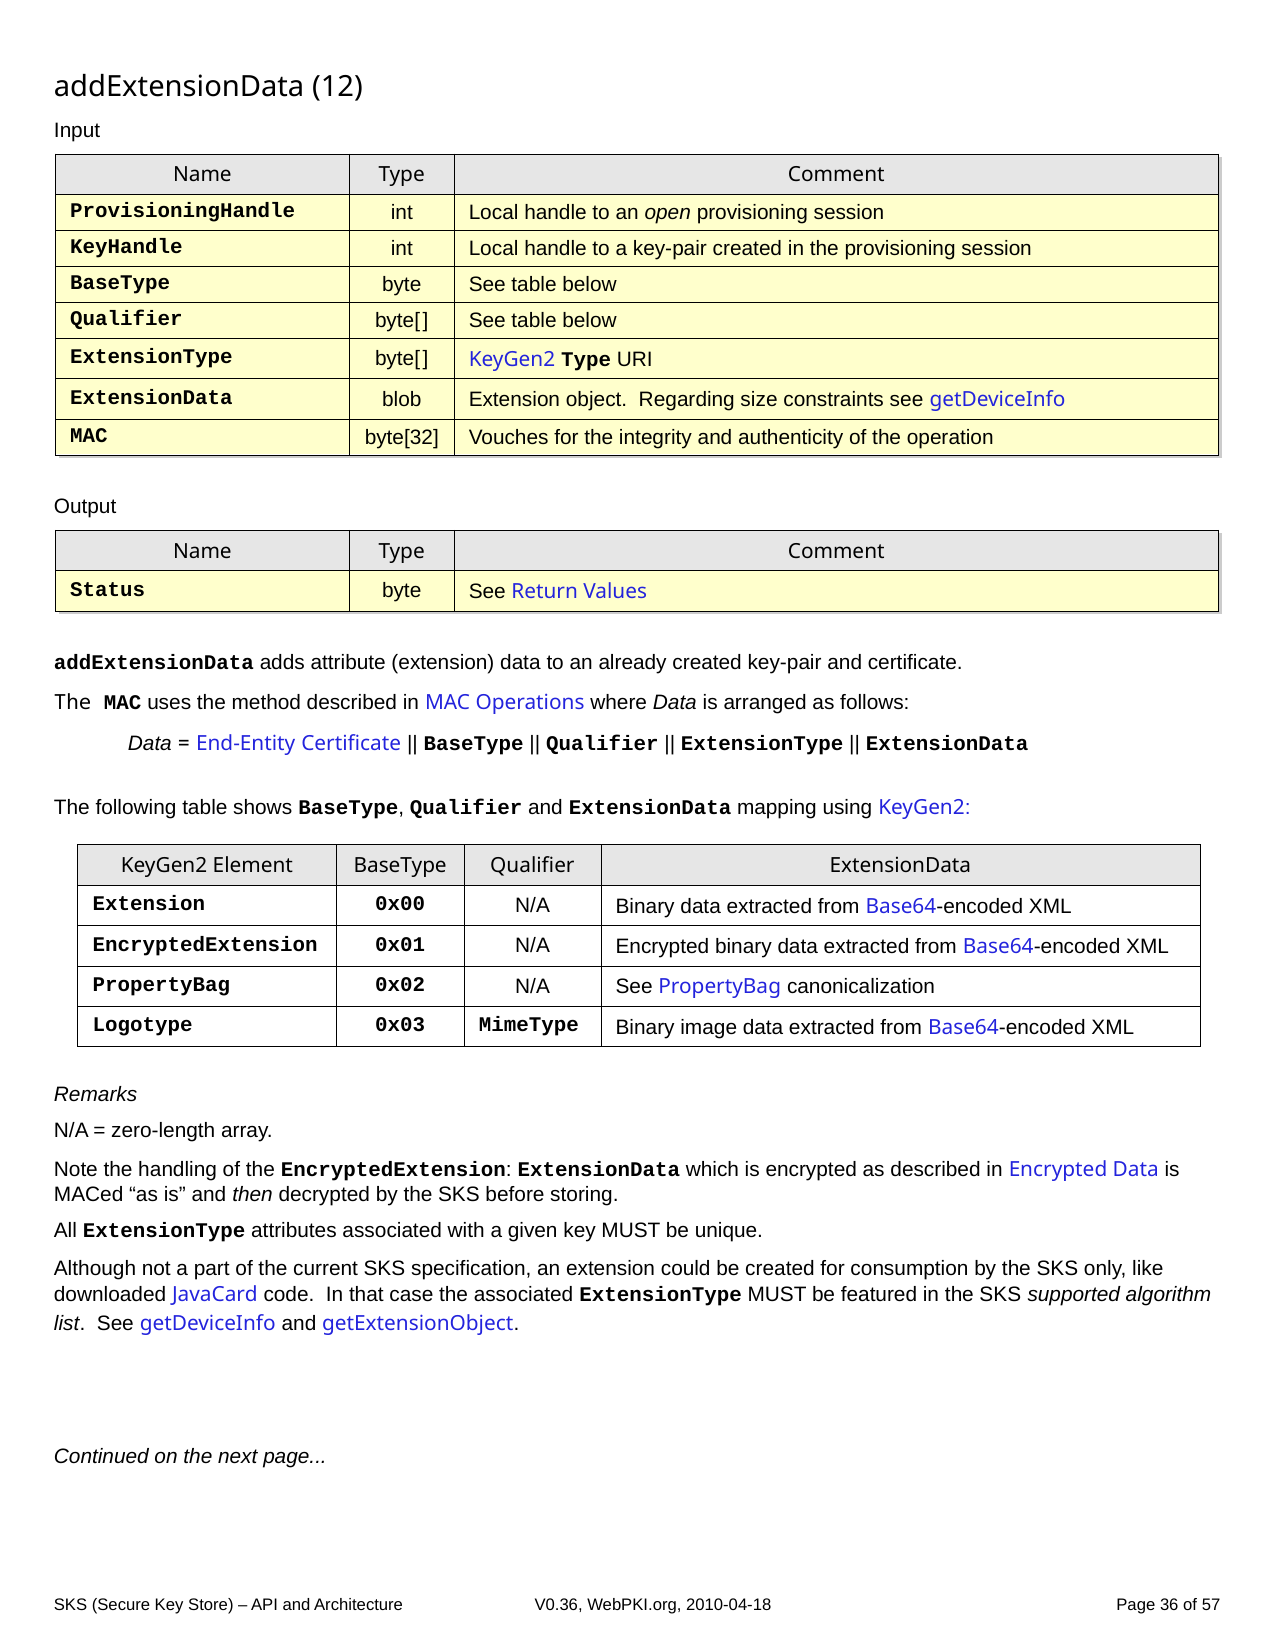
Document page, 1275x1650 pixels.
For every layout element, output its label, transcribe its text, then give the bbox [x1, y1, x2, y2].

table_cell Binary image data extracted from Base64-encoded XML [602, 1007, 1200, 1046]
table_header Type [350, 531, 454, 570]
table_cell Local handle to a key-pair created in the provisioning session [455, 231, 1218, 266]
text Remarks [54, 1082, 1221, 1106]
table_cell BaseType [56, 267, 349, 302]
text The MAC uses the method described in MAC Operations where Data is arranged as follows: [54, 687, 1221, 716]
table_cell byte⁮[32] [350, 420, 454, 454]
table_cell Local handle to an open provisioning session [455, 195, 1218, 230]
table_cell KeyGen2 Type URI [455, 339, 1218, 378]
text Although not a part of the current SKS specification, an extension could be created for consumption by the SKS only, like downloaded JavaCard code. In that case the associated ExtensionType MUST be featured in the SKS supported algorithm list. See getDeviceInfo and getExtensionObject. [54, 1256, 1221, 1336]
table_cell See table below [455, 267, 1218, 302]
table_cell byte [350, 571, 454, 611]
text addExtensionData adds attribute (extension) data to an already created key-pair and certificate. [54, 650, 1221, 676]
table_cell 0x03 [337, 1007, 464, 1046]
table_cell MAC [56, 420, 349, 454]
table_cell byte⁮[ ] [350, 339, 454, 378]
table_cell byte⁮[ ] [350, 303, 454, 338]
table_cell ExtensionType [56, 339, 349, 378]
text Input [54, 118, 1221, 142]
text N/A = zero-length array. [54, 1118, 1221, 1142]
table_header Type [350, 155, 454, 194]
table_header Name [56, 531, 349, 570]
table_cell ExtensionData [56, 379, 349, 419]
table_cell N/A [465, 967, 601, 1006]
text Data = End-Entity Certificate || BaseType || Qualifier || ExtensionType || ExtensionData [54, 728, 1221, 756]
table_cell int [350, 231, 454, 266]
table_cell Binary data extracted from Base64-encoded XML [602, 886, 1200, 925]
table_cell Status [56, 571, 349, 611]
text Continued on the next page... [54, 1444, 1221, 1468]
table_cell Encrypted binary data extracted from Base64-encoded XML [602, 926, 1200, 966]
table_header BaseType [337, 845, 464, 885]
table_header Comment [455, 155, 1218, 194]
table_cell Logotype [78, 1007, 336, 1046]
text Output [54, 494, 1221, 518]
table_cell See table below [455, 303, 1218, 338]
table_cell See PropertyBag canonicalization [602, 967, 1200, 1006]
table_cell int [350, 195, 454, 230]
table_cell blob [350, 379, 454, 419]
text Note the handling of the EncryptedExtension: ExtensionData which is encrypted as described in Encrypted Data is MACed “as is” and then decrypted by the SKS before storing. [54, 1154, 1221, 1206]
table_cell KeyHandle [56, 231, 349, 266]
table_cell Vouches for the integrity and authenticity of the operation [455, 420, 1218, 454]
table_cell 0x01 [337, 926, 464, 966]
table_cell See Return Values [455, 571, 1218, 611]
table_cell EncryptedExtension [78, 926, 336, 966]
table_header Name [56, 155, 349, 194]
table_header Qualifier [465, 845, 601, 885]
table_cell byte [350, 267, 454, 302]
table_header KeyGen2 Element [78, 845, 336, 885]
table_header ExtensionData [602, 845, 1200, 885]
table_cell 0x00 [337, 886, 464, 925]
table_cell PropertyBag [78, 967, 336, 1006]
subtitle addExtensionData (12) [54, 66, 1221, 105]
table_cell Qualifier [56, 303, 349, 338]
text All ExtensionType attributes associated with a given key MUST be unique. [54, 1218, 1221, 1244]
table_cell N/A [465, 926, 601, 966]
text The following table shows BaseType, Qualifier and ExtensionData mapping using KeyGen2: [54, 768, 1221, 844]
table_cell 0x02 [337, 967, 464, 1006]
table_cell MimeType [465, 1007, 601, 1046]
table_header Comment [455, 531, 1218, 570]
table_cell Extension object. Regarding size constraints see getDeviceInfo [455, 379, 1218, 419]
table_cell Extension [78, 886, 336, 925]
table_cell ProvisioningHandle [56, 195, 349, 230]
table_cell N/A [465, 886, 601, 925]
